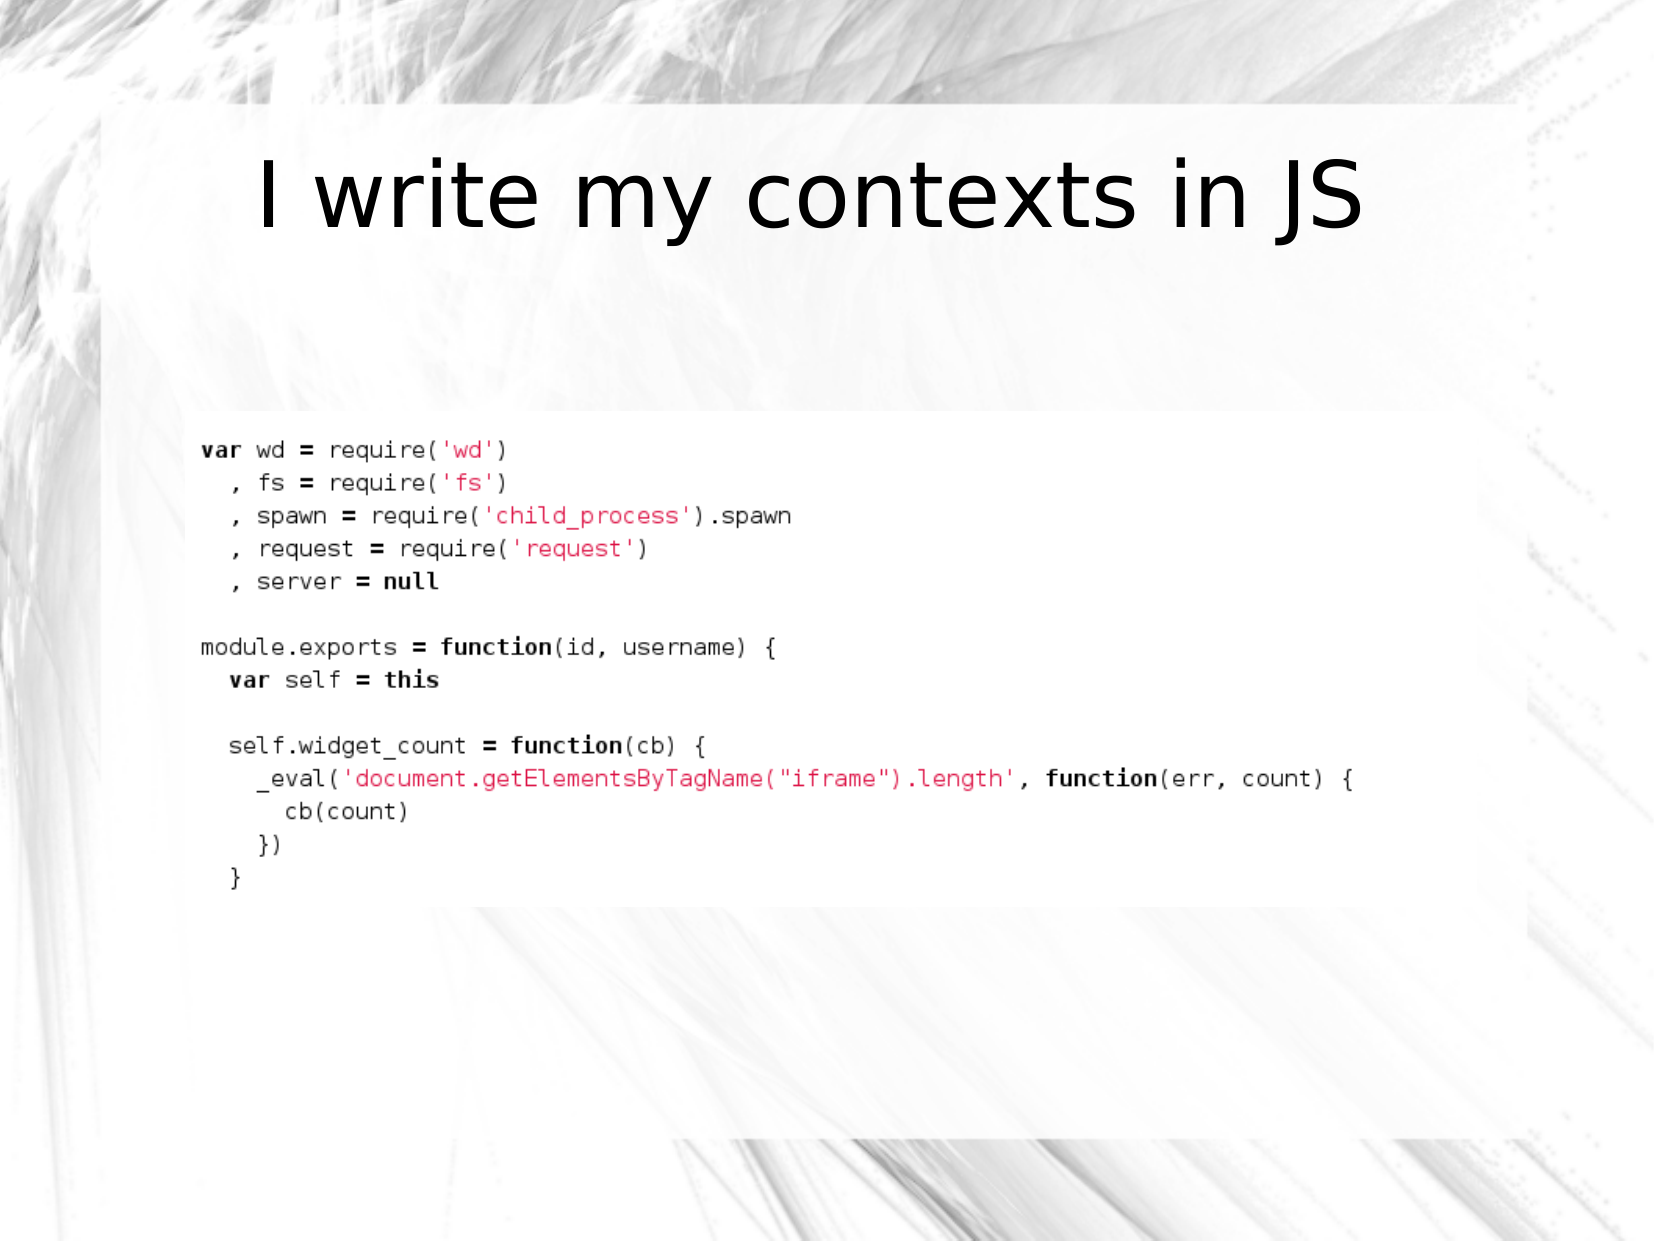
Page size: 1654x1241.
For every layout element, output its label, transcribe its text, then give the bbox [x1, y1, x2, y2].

title I write my contexts in JS [118, 112, 1506, 281]
picture [0, 0, 1654, 1241]
